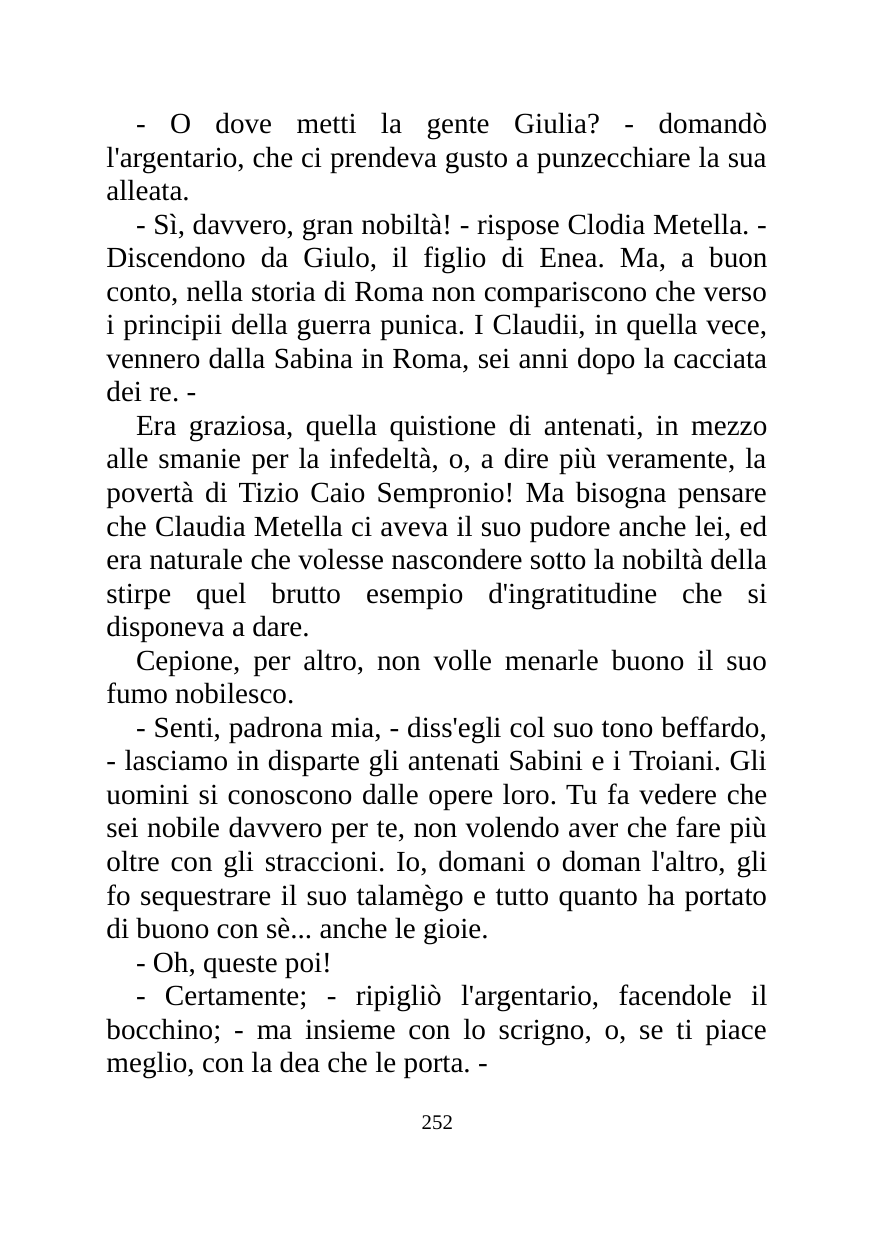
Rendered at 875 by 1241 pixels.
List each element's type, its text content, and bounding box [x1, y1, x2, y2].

text - Sì, davvero, gran nobiltà! - rispose Clodia Metella. - Discendono da Giulo, il figlio di Enea. Ma, a buon conto, nella storia di Roma non compariscono che verso i principii della guerra punica. I Claudii, in quella vece, vennero dalla Sabina in Roma, sei anni dopo la cacciata dei re. - [106, 207, 768, 408]
text Cepione, per altro, non volle menarle buono il suo fumo nobilesco. [106, 643, 768, 710]
text - O dove metti la gente Giulia? - domandò l'argentario, che ci prendeva gusto a punzecchiare la sua alleata. [106, 106, 768, 207]
text - Certamente; - ripigliò l'argentario, facendole il bocchino; - ma insieme con lo scrigno, o, se ti piace meglio, con la dea che le porta. - [106, 978, 768, 1079]
text Era graziosa, quella quistione di antenati, in mezzo alle smanie per la infedeltà, o, a dire più veramente, la povertà di Tizio Caio Sempronio! Ma bisogna pensare che Claudia Metella ci aveva il suo pudore anche lei, ed era naturale che volesse nascondere sotto la nobiltà della stirpe quel brutto esempio d'ingratitudine che si disponeva a dare. [106, 408, 768, 643]
text - Oh, queste poi! [106, 945, 768, 978]
text - Senti, padrona mia, - diss'egli col suo tono beffardo, - lasciamo in disparte gli antenati Sabini e i Troiani. Gli uomini si conoscono dalle opere loro. Tu fa vedere che sei nobile davvero per te, non volendo aver che fare più oltre con gli straccioni. Io, domani o doman l'altro, gli fo sequestrare il suo talamègo e tutto quanto ha portato di buono con sè... anche le gioie. [106, 710, 768, 945]
